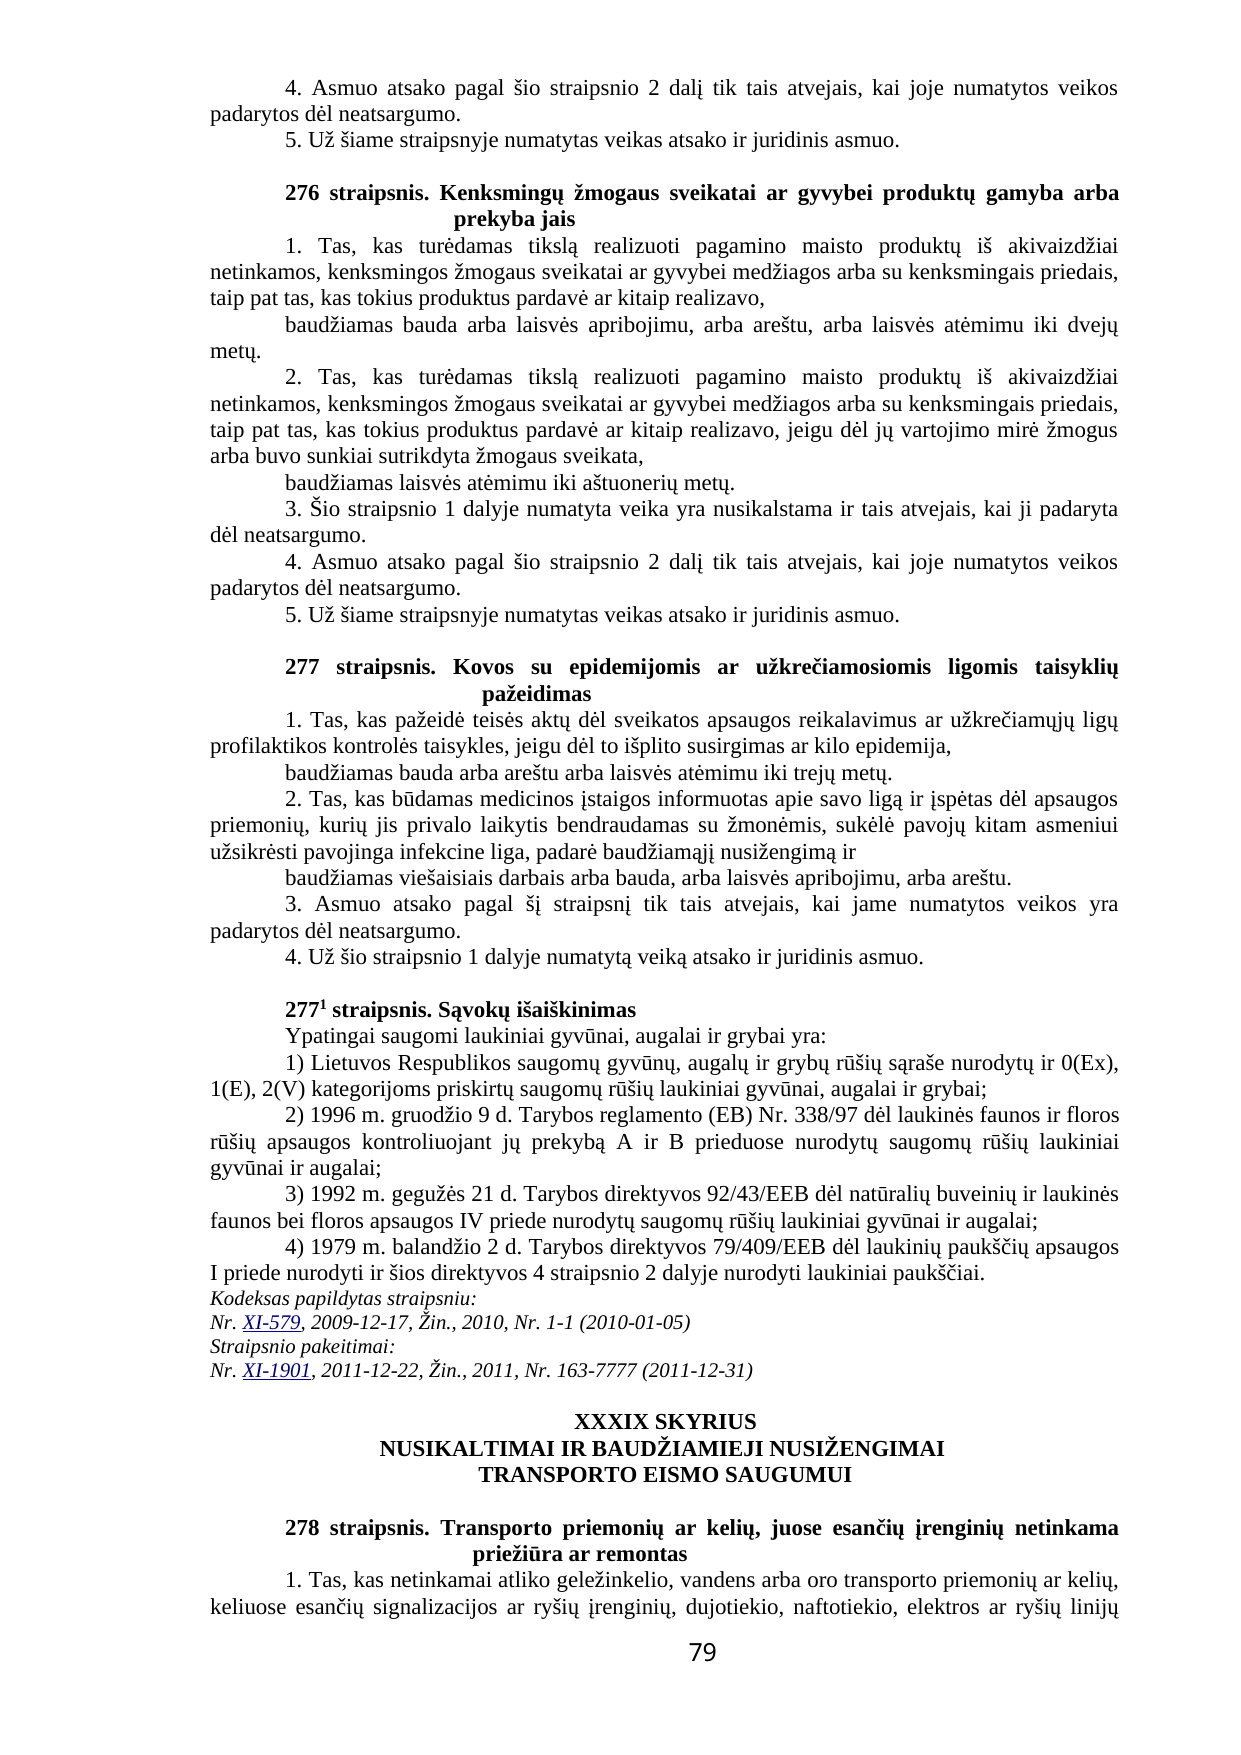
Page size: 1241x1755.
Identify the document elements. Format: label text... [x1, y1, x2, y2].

text 4. Asmuo atsako pagal šio straipsnio 2 dalį tik tais atvejais, kai joje numatytos veikos padarytos dėl neatsargumo. [210, 548, 1120, 601]
text 1. Tas, kas netinkamai atliko geležinkelio, vandens arba oro transporto priemonių ar kelių, keliuose esančių signalizacijos ar ryšių įrenginių, dujotiekio, naftotiekio, elektros ar ryšių linijų [210, 1567, 1120, 1619]
text 4. Už šio straipsnio 1 dalyje numatytą veiką atsako ir juridinis asmuo. [210, 943, 1120, 969]
text 276 straipsnis. Kenksmingų žmogaus sveikatai ar gyvybei produktų gamyba arba prekyba jais [285, 179, 1120, 232]
text baudžiamas viešaisiais darbais arba bauda, arba laisvės apribojimu, arba areštu. [210, 864, 1120, 891]
text 5. Už šiame straipsnyje numatytas veikas atsako ir juridinis asmuo. [210, 126, 1120, 153]
text 3) 1992 m. gegužės 21 d. Tarybos direktyvos 92/43/EEB dėl natūralių buveinių ir laukinės faunos bei floros apsaugos IV priede nurodytų saugomų rūšių laukiniai gyvūnai ir augalai; [210, 1180, 1120, 1233]
text 2771 straipsnis. Sąvokų išaiškinimas [210, 996, 1120, 1022]
text 1. Tas, kas pažeidė teisės aktų dėl sveikatos apsaugos reikalavimus ar užkrečiamųjų ligų profilaktikos kontrolės taisykles, jeigu dėl to išplito susirgimas ar kilo epidemija, [210, 706, 1120, 759]
text 2. Tas, kas būdamas medicinos įstaigos informuotas apie savo ligą ir įspėtas dėl apsaugos priemonių, kurių jis privalo laikytis bendraudamas su žmonėmis, sukėlė pavojų kitam asmeniui užsikrėsti pavojinga infekcine liga, padarė baudžiamąjį nusižengimą ir [210, 785, 1120, 864]
text Nr. XI-1901, 2011-12-22, Žin., 2011, Nr. 163-7777 (2011-12-31) [210, 1358, 1120, 1382]
text XXXIX SKYRIUS [210, 1408, 1120, 1435]
text Nr. XI-579, 2009-12-17, Žin., 2010, Nr. 1-1 (2010-01-05) [210, 1310, 1120, 1334]
text Kodeksas papildytas straipsniu: [210, 1286, 1120, 1310]
text 5. Už šiame straipsnyje numatytas veikas atsako ir juridinis asmuo. [210, 601, 1120, 627]
text baudžiamas laisvės atėmimu iki aštuonerių metų. [210, 469, 1120, 495]
text 3. Asmuo atsako pagal šį straipsnį tik tais atvejais, kai jame numatytos veikos yra padarytos dėl neatsargumo. [210, 891, 1120, 943]
text 278 straipsnis. Transporto priemonių ar kelių, juose esančių įrenginių netinkama priežiūra ar remontas [285, 1514, 1120, 1567]
text 2. Tas, kas turėdamas tikslą realizuoti pagamino maisto produktų iš akivaizdžiai netinkamos, kenksmingos žmogaus sveikatai ar gyvybei medžiagos arba su kenksmingais priedais, taip pat tas, kas tokius produktus pardavė ar kitaip realizavo, jeigu dėl jų vartojimo mirė žmogus arba buvo sunkiai sutrikdyta žmogaus sveikata, [210, 363, 1120, 469]
text 277 straipsnis. Kovos su epidemijomis ar užkrečiamosiomis ligomis taisyklių pažeidimas [285, 653, 1120, 706]
text 2) 1996 m. gruodžio 9 d. Tarybos reglamento (EB) Nr. 338/97 dėl laukinės faunos ir floros rūšių apsaugos kontroliuojant jų prekybą A ir B prieduose nurodytų saugomų rūšių laukiniai gyvūnai ir augalai; [210, 1101, 1120, 1180]
text Ypatingai saugomi laukiniai gyvūnai, augalai ir grybai yra: [210, 1022, 1120, 1049]
text 4. Asmuo atsako pagal šio straipsnio 2 dalį tik tais atvejais, kai joje numatytos veikos padarytos dėl neatsargumo. [210, 73, 1120, 126]
text Straipsnio pakeitimai: [210, 1334, 1120, 1358]
text 1. Tas, kas turėdamas tikslą realizuoti pagamino maisto produktų iš akivaizdžiai netinkamos, kenksmingos žmogaus sveikatai ar gyvybei medžiagos arba su kenksmingais priedais, taip pat tas, kas tokius produktus pardavė ar kitaip realizavo, [210, 232, 1120, 311]
text baudžiamas bauda arba areštu arba laisvės atėmimu iki trejų metų. [210, 759, 1120, 785]
text NUSIKALTIMAI IR BAUDŽIAMIEJI NUSIŽENGIMAI TRANSPORTO EISMO SAUGUMUI [210, 1435, 1120, 1487]
text 1) Lietuvos Respublikos saugomų gyvūnų, augalų ir grybų rūšių sąraše nurodytų ir 0(Ex), 1(E), 2(V) kategorijoms priskirtų saugomų rūšių laukiniai gyvūnai, augalai ir grybai; [210, 1049, 1120, 1101]
text 3. Šio straipsnio 1 dalyje numatyta veika yra nusikalstama ir tais atvejais, kai ji padaryta dėl neatsargumo. [210, 495, 1120, 548]
text baudžiamas bauda arba laisvės apribojimu, arba areštu, arba laisvės atėmimu iki dvejų metų. [210, 311, 1120, 363]
text 4) 1979 m. balandžio 2 d. Tarybos direktyvos 79/409/EEB dėl laukinių paukščių apsaugos I priede nurodyti ir šios direktyvos 4 straipsnio 2 dalyje nurodyti laukiniai paukščiai. [210, 1233, 1120, 1286]
